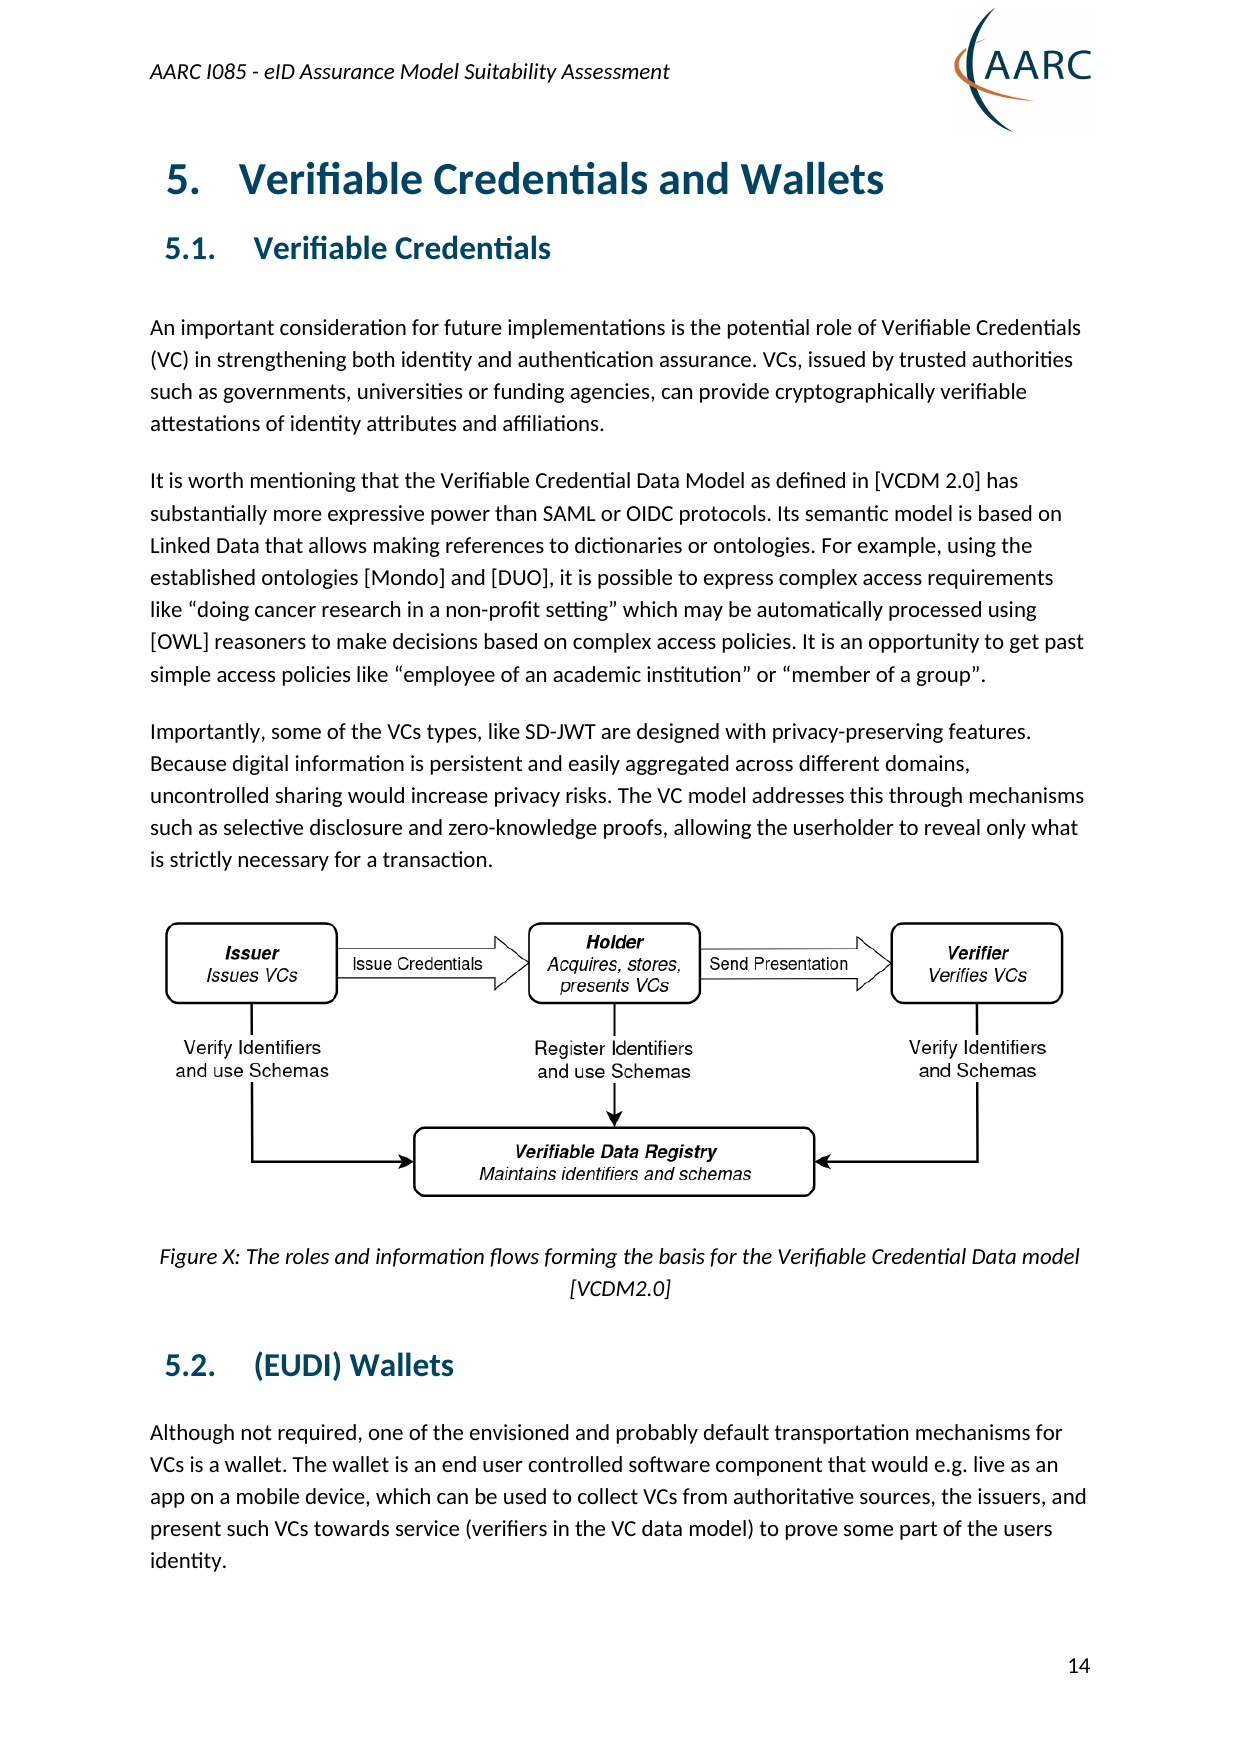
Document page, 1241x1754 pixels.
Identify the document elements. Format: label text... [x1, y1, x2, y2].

subtitle (EUDI) Wallets [216, 1344, 1090, 1385]
text Figure X: The roles and information flows forming the basis for the Verifiable Credential Data model [VCDM2.0] [150, 1242, 1090, 1303]
text Although not required, one of the envisioned and probably default transportation mechanisms for VCs is a wallet. The wallet is an end user controlled software component that would e.g. live as an app on a mobile device, which can be used to collect VCs from authoritative sources, the issuers, and present such VCs towards service (verifiers in the VC data model) to prove some part of the users identity. [150, 1418, 1090, 1574]
text Importantly, some of the VCs types, like SD-JWT are designed with privacy-preserving features. Because digital information is persistent and easily aggregated across different domains, uncontrolled sharing would increase privacy risks. The VC model addresses this through mechanisms such as selective disclosure and zero-knowledge proofs, allowing the userholder to reveal only what is strictly necessary for a transaction. [150, 717, 1090, 874]
text It is worth mentioning that the Verifiable Credential Data Model as defined in [VCDM 2.0] has substantially more expressive power than SAML or OIDC protocols. Its semantic model is based on Linked Data that allows making references to dictionaries or ontologies. For example, using the established ontologies [Mondo] and [DUO], it is possible to express complex access requirements like “doing cancer research in a non-profit setting” which may be automatically processed using [OWL] reasoners to make decisions based on complex access policies. It is an opportunity to get past simple access policies like “employee of an academic institution” or “member of a group”. [150, 467, 1090, 688]
text An important consideration for future implementations is the potential role of Verifiable Credentials (VC) in strengthening both identity and authentication assurance. VCs, issued by trusted authorities such as governments, universities or funding agencies, can provide cryptographically verifiable attestations of identity attributes and affiliations. [150, 313, 1090, 437]
subtitle Verifiable Credentials [216, 227, 1090, 267]
picture [1072, 54, 1091, 77]
picture [150, 902, 1091, 1214]
picture [954, 7, 1091, 132]
subtitle Verifiable Credentials and Wallets [201, 150, 1090, 206]
